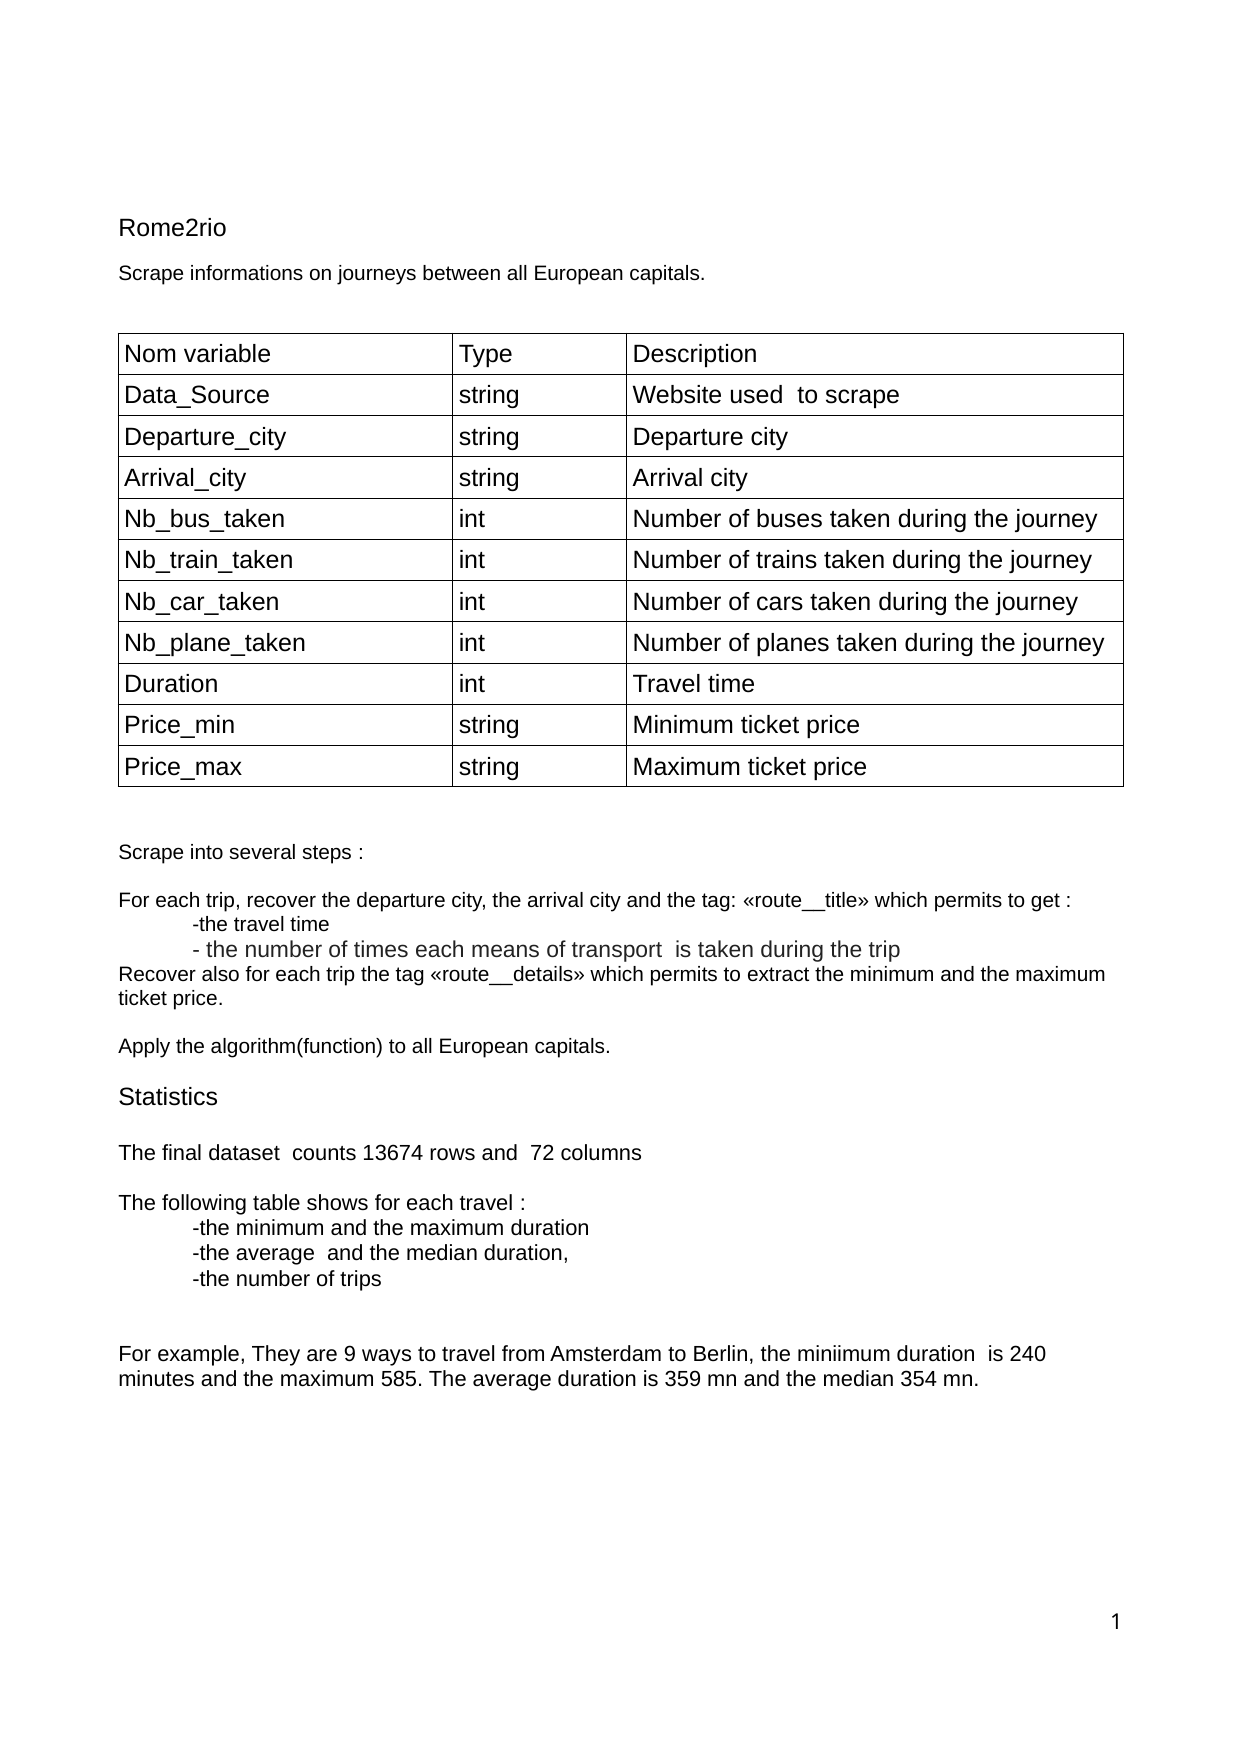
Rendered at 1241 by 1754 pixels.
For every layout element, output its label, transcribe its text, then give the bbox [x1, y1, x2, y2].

text -the average and the median duration, [118, 1240, 1122, 1266]
table_cell int [453, 581, 626, 621]
table_cell Arrival_city [119, 457, 452, 497]
table_cell int [453, 622, 626, 662]
table_header Description [627, 334, 1123, 374]
text For example, They are 9 ways to travel from Amsterdam to Berlin, the miniimum duration is 240 minutes and the maximum 585. The average duration is 359 mn and the median 354 mn. [118, 1341, 1122, 1392]
table_cell Maximum ticket price [627, 746, 1123, 786]
table_cell Travel time [627, 664, 1123, 704]
text Recover also for each trip the tag «route__details» which permits to extract the minimum and the maximum ticket price. [118, 962, 1122, 1010]
table_cell Data_Source [119, 375, 452, 415]
text -the number of trips [118, 1266, 1122, 1291]
table_cell string [453, 457, 626, 497]
table_cell Duration [119, 664, 452, 704]
table_cell Minimum ticket price [627, 705, 1123, 745]
table_cell string [453, 705, 626, 745]
table_header Type [453, 334, 626, 374]
table_cell Price_min [119, 705, 452, 745]
text Scrape into several steps : [118, 840, 1122, 864]
text Scrape informations on journeys between all European capitals. [118, 261, 1122, 285]
text For each trip, recover the departure city, the arrival city and the tag: «route__title» which permits to get : [118, 888, 1122, 912]
text -the minimum and the maximum duration [118, 1215, 1122, 1240]
table_cell Number of trains taken during the journey [627, 540, 1123, 580]
table_cell Number of planes taken during the journey [627, 622, 1123, 662]
table_cell Number of cars taken during the journey [627, 581, 1123, 621]
text The following table shows for each travel : [118, 1190, 1122, 1215]
table_cell int [453, 499, 626, 539]
table_cell Nb_bus_taken [119, 499, 452, 539]
table_cell Departure_city [119, 416, 452, 456]
text Statistics [118, 1082, 1122, 1111]
table_cell Arrival city [627, 457, 1123, 497]
text Rome2rio [118, 213, 1122, 242]
table_cell Website used to scrape [627, 375, 1123, 415]
text Apply the algorithm(function) to all European capitals. [118, 1034, 1122, 1058]
table_cell Nb_plane_taken [119, 622, 452, 662]
text The final dataset counts 13674 rows and 72 columns [118, 1139, 1122, 1165]
table_cell int [453, 540, 626, 580]
table_cell string [453, 416, 626, 456]
text - the number of times each means of transport is taken during the trip [118, 936, 1122, 962]
table_cell Nb_train_taken [119, 540, 452, 580]
table_cell Departure city [627, 416, 1123, 456]
text -the travel time [118, 912, 1122, 936]
table_cell Price_max [119, 746, 452, 786]
table_header Nom variable [119, 334, 452, 374]
table_cell string [453, 375, 626, 415]
table_cell string [453, 746, 626, 786]
table_cell int [453, 664, 626, 704]
table_cell Number of buses taken during the journey [627, 499, 1123, 539]
table_cell Nb_car_taken [119, 581, 452, 621]
